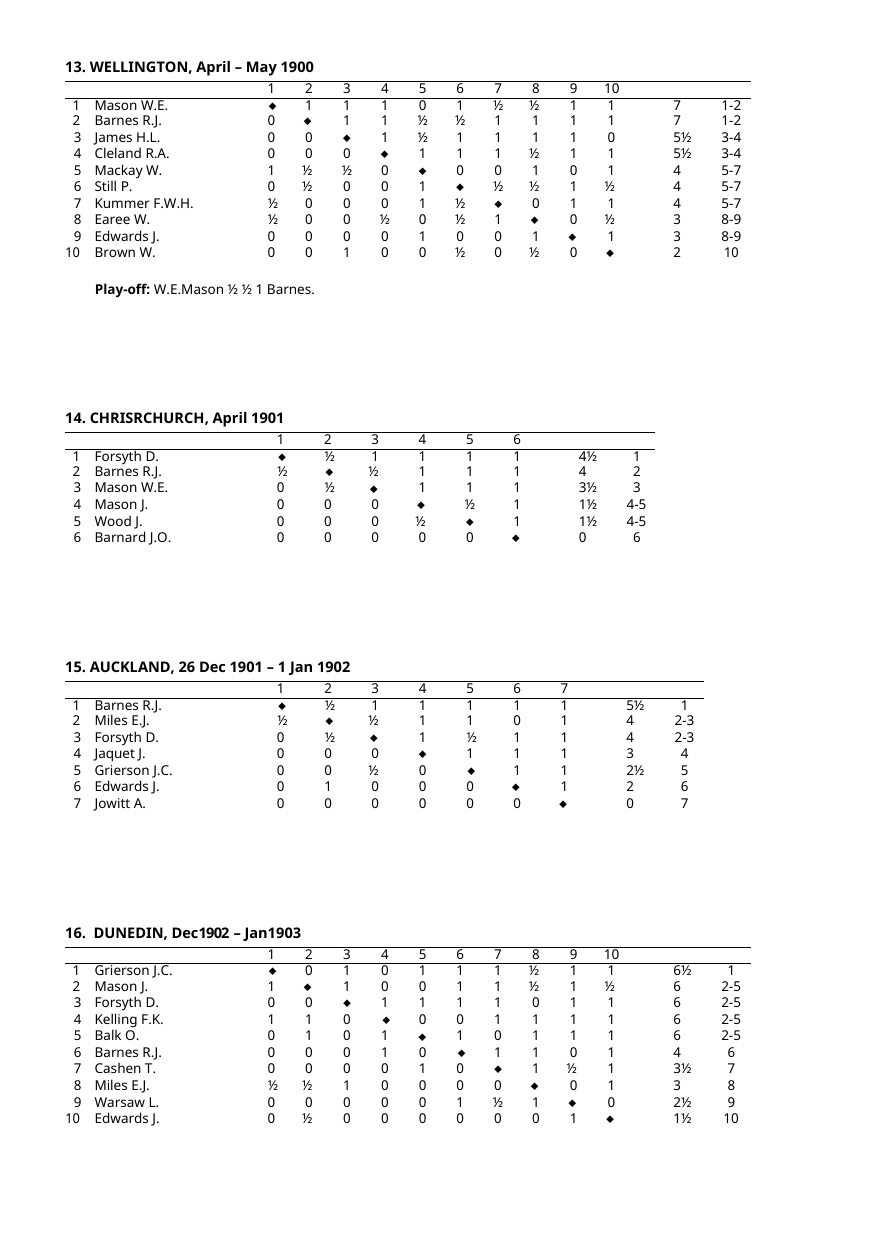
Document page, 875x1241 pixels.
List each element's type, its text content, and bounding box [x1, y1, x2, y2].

table_cell Cleland R.A. [88, 147, 229, 164]
table_cell ½ [517, 246, 556, 263]
table_cell 0 [445, 780, 494, 797]
table_cell 0 [517, 197, 556, 213]
table_cell 0 [398, 531, 446, 548]
table_cell 6 [65, 531, 88, 548]
table_cell  [441, 1046, 478, 1062]
table_cell 6 [645, 1029, 707, 1046]
table_cell Warsaw L. [88, 1095, 219, 1112]
table_cell 0 [366, 964, 403, 980]
table_cell 7 [646, 99, 708, 114]
table_cell 0 [404, 213, 441, 230]
table_cell 1 [224, 682, 304, 697]
table_cell 1 [400, 731, 445, 747]
table_cell 1 [441, 131, 479, 147]
table_cell 1 [351, 450, 398, 465]
table_cell 3 [65, 481, 88, 498]
table_cell 1 [404, 147, 441, 164]
table_cell 1 [403, 964, 441, 980]
table_cell 1 [592, 197, 646, 213]
table_cell 1 [223, 433, 304, 448]
table_cell ½ [479, 180, 517, 197]
table_cell 1 [478, 1013, 517, 1029]
table_cell 0 [366, 197, 403, 213]
table_cell 1 [592, 996, 645, 1013]
table_cell 10 [65, 1112, 88, 1128]
table_cell 1 [494, 498, 550, 514]
table_cell 10 [65, 246, 88, 263]
table_cell 0 [229, 114, 290, 131]
table_cell 1 [328, 246, 366, 263]
table_cell 8 [707, 1079, 751, 1095]
table_cell 8 [517, 948, 554, 963]
table_cell ½ [290, 180, 328, 197]
table_cell 1 [494, 747, 541, 764]
table_cell 0 [229, 230, 290, 246]
table_cell 0 [366, 1063, 403, 1079]
table_cell 0 [554, 1079, 592, 1095]
table_cell 10 [592, 82, 646, 97]
table_cell  [441, 180, 479, 197]
table_cell 10 [708, 246, 751, 263]
table_cell  [351, 731, 399, 747]
table_cell 7 [65, 197, 88, 213]
table_cell 2 [290, 948, 328, 963]
table_cell 6 [645, 1013, 707, 1029]
table_cell  [554, 1095, 592, 1112]
table_cell 0 [366, 164, 403, 180]
table_cell 4-5 [612, 515, 655, 531]
table_cell  [592, 246, 646, 263]
table_cell 3 [646, 213, 708, 230]
table_cell 1 [445, 714, 494, 731]
table_cell 4 [598, 731, 661, 747]
table_cell 3 [351, 682, 399, 697]
table_cell 0 [400, 764, 445, 780]
table_cell ½ [304, 731, 351, 747]
table_cell Miles E.J. [88, 1079, 219, 1095]
table_cell 3 [65, 131, 88, 147]
table_cell 1 [592, 164, 646, 180]
table_cell [707, 948, 751, 963]
table_cell 4 [65, 747, 88, 764]
table_cell 1 [592, 147, 646, 164]
table_cell Forsyth D. [88, 996, 219, 1013]
table_cell 3 [612, 481, 655, 498]
table_cell 0 [403, 1013, 441, 1029]
table_cell 0 [304, 515, 351, 531]
table_cell [598, 682, 661, 697]
table_cell 0 [517, 1112, 554, 1128]
table_cell 5 [65, 1029, 88, 1046]
table_cell 0 [351, 515, 398, 531]
table_cell 0 [304, 531, 351, 548]
table_cell 4 [398, 433, 446, 448]
table_cell 3 [65, 996, 88, 1013]
table_cell 3 [645, 1079, 707, 1095]
table_cell 1 [403, 1063, 441, 1079]
table_cell  [224, 699, 304, 714]
table_cell 10 [592, 948, 645, 963]
table_cell 1½ [645, 1112, 707, 1128]
table_cell  [290, 114, 328, 131]
table_cell ½ [304, 481, 351, 498]
table_cell 0 [224, 797, 304, 813]
table_cell 1 [707, 964, 751, 980]
table_cell Grierson J.C. [88, 964, 219, 980]
table_cell 9 [707, 1095, 751, 1112]
table_cell 7 [65, 797, 88, 813]
table_cell  [366, 1013, 403, 1029]
table_cell 4-5 [612, 498, 655, 514]
table_cell  [290, 980, 328, 996]
table_cell  [398, 498, 446, 514]
table_cell 4 [661, 747, 703, 764]
table_cell 1 [446, 465, 494, 481]
table_cell 1 [366, 996, 403, 1013]
table_cell 0 [441, 164, 479, 180]
table_cell ½ [592, 213, 646, 230]
table_cell 1 [290, 1013, 328, 1029]
table_cell [88, 948, 219, 963]
table_cell 0 [366, 180, 403, 197]
table_cell 0 [517, 996, 554, 1013]
table_cell 6 [661, 780, 703, 797]
table_cell 0 [441, 1112, 478, 1128]
table_cell 1 [398, 481, 446, 498]
table_cell 0 [290, 1046, 328, 1062]
table_cell 0 [290, 213, 328, 230]
table_cell 1 [541, 731, 598, 747]
table_cell 1 [541, 780, 598, 797]
table_cell Kummer F.W.H. [88, 197, 229, 213]
table_cell 1 [220, 980, 290, 996]
table_cell ½ [223, 465, 304, 481]
table_cell 0 [400, 797, 445, 813]
table_cell Grierson J.C. [88, 764, 224, 780]
table_cell 0 [592, 131, 646, 147]
table_cell 0 [479, 230, 517, 246]
table_cell 1 [403, 996, 441, 1013]
table_cell 1 [592, 1063, 645, 1079]
table_cell 6 [65, 180, 88, 197]
table_cell 1 [517, 1046, 554, 1062]
table_cell 6 [707, 1046, 751, 1062]
table_cell 3 [646, 230, 708, 246]
table_cell 0 [220, 1095, 290, 1112]
table_cell ½ [328, 164, 366, 180]
table_cell 1 [404, 180, 441, 197]
table_cell  [220, 964, 290, 980]
table_cell ½ [290, 164, 328, 180]
table_cell 7 [479, 82, 517, 97]
table_cell 0 [446, 531, 494, 548]
table_cell 0 [304, 747, 351, 764]
table_cell 0 [229, 246, 290, 263]
table_cell 5 [446, 433, 494, 448]
table_cell 4 [65, 498, 88, 514]
table_cell 0 [224, 731, 304, 747]
table_cell 3-4 [708, 147, 751, 164]
table_cell 2-5 [707, 996, 751, 1013]
table_cell 0 [351, 780, 399, 797]
table_cell 1½ [550, 515, 612, 531]
table_cell 1 [398, 465, 446, 481]
table_cell 1 [445, 747, 494, 764]
table_cell 0 [554, 1046, 592, 1062]
table_cell 0 [328, 213, 366, 230]
table_cell 0 [224, 747, 304, 764]
table_cell 0 [290, 1063, 328, 1079]
table_cell Barnes R.J. [88, 114, 229, 131]
table_cell Edwards J. [88, 780, 224, 797]
table_cell  [479, 197, 517, 213]
table_cell 1½ [550, 498, 612, 514]
table_cell 1 [329, 980, 366, 996]
table_cell ½ [220, 1079, 290, 1095]
table_cell [88, 682, 224, 697]
table_cell  [351, 481, 398, 498]
table_cell 5 [65, 515, 88, 531]
table_cell ½ [517, 99, 556, 114]
table_cell [646, 82, 708, 97]
table_cell 3 [65, 731, 88, 747]
table_cell 1 [494, 699, 541, 714]
table_cell Barnard J.O. [88, 531, 223, 548]
table_cell 0 [366, 1079, 403, 1095]
table_cell 0 [478, 1112, 517, 1128]
table_cell ½ [441, 114, 479, 131]
table_cell 7 [65, 1063, 88, 1079]
table_cell 1 [290, 99, 328, 114]
table_cell 0 [478, 1079, 517, 1095]
table_cell 0 [403, 1112, 441, 1128]
table_cell  [494, 780, 541, 797]
table_cell 8 [517, 82, 556, 97]
table_cell Wood J. [88, 515, 223, 531]
table_cell 8 [65, 213, 88, 230]
table_cell [661, 682, 703, 697]
table_cell 0 [328, 147, 366, 164]
table_cell 1 [400, 699, 445, 714]
table_cell ½ [351, 714, 399, 731]
table_cell  [446, 515, 494, 531]
table_cell 4 [366, 82, 403, 97]
table_cell 4 [366, 948, 403, 963]
table_cell 1 [328, 114, 366, 131]
table_cell 1 [441, 147, 479, 164]
table_cell  [328, 131, 366, 147]
table_cell 5½ [646, 131, 708, 147]
table_cell 0 [441, 1063, 478, 1079]
table_cell 2 [65, 714, 88, 731]
table_cell Forsyth D. [88, 450, 223, 465]
table_cell 5½ [598, 699, 661, 714]
table_cell  [556, 230, 592, 246]
table_cell  [403, 1029, 441, 1046]
table_cell 0 [328, 197, 366, 213]
table_cell 1 [554, 980, 592, 996]
table_cell Cashen T. [88, 1063, 219, 1079]
table_cell 4 [598, 714, 661, 731]
table_cell Barnes R.J. [88, 465, 223, 481]
table_cell 0 [556, 213, 592, 230]
table_cell 1 [541, 747, 598, 764]
table_cell Mason J. [88, 980, 219, 996]
table_cell 5 [403, 948, 441, 963]
table_cell 0 [366, 230, 403, 246]
table_cell ½ [304, 699, 351, 714]
table_cell 1 [592, 1079, 645, 1095]
table_cell 1 [366, 114, 403, 131]
table_cell 3½ [645, 1063, 707, 1079]
table_cell  [304, 465, 351, 481]
table_cell 3 [351, 433, 398, 448]
table_cell 0 [290, 131, 328, 147]
table_cell ½ [304, 450, 351, 465]
table_cell 1 [592, 230, 646, 246]
table_cell ½ [478, 1095, 517, 1112]
table_cell 1-2 [708, 99, 751, 114]
table_cell 1 [556, 197, 592, 213]
table_cell 1 [494, 515, 550, 531]
table_cell Forsyth D. [88, 731, 224, 747]
table_cell 0 [329, 1063, 366, 1079]
table_cell 1 [554, 1112, 592, 1128]
table_cell 0 [445, 797, 494, 813]
table_cell 0 [328, 230, 366, 246]
table_cell Mason J. [88, 498, 223, 514]
table_cell 2½ [645, 1095, 707, 1112]
table_cell Kelling F.K. [88, 1013, 219, 1029]
table_cell 1 [404, 197, 441, 213]
table_cell Jowitt A. [88, 797, 224, 813]
table_cell 1 [556, 99, 592, 114]
table_cell 1 [494, 465, 550, 481]
table_cell ½ [351, 764, 399, 780]
table_cell 4 [400, 682, 445, 697]
table_cell 1 [517, 1063, 554, 1079]
table_cell 0 [403, 980, 441, 996]
table_cell 6 [441, 82, 479, 97]
table_cell 1 [478, 996, 517, 1013]
table_cell  [400, 747, 445, 764]
table_cell 6 [65, 1046, 88, 1062]
table_cell 1 [478, 964, 517, 980]
table_cell 1 [479, 114, 517, 131]
table_cell 0 [229, 147, 290, 164]
table_cell 0 [223, 498, 304, 514]
table_cell 0 [403, 1095, 441, 1112]
table_cell 1 [592, 1046, 645, 1062]
table_cell 1 [554, 964, 592, 980]
table_cell ½ [479, 99, 517, 114]
table_cell 1 [441, 1095, 478, 1112]
table_cell 1 [554, 1013, 592, 1029]
table_cell 0 [223, 515, 304, 531]
table_cell ½ [404, 131, 441, 147]
table_cell Still P. [88, 180, 229, 197]
table_cell 1 [400, 714, 445, 731]
table_cell ½ [554, 1063, 592, 1079]
table_cell 3 [329, 948, 366, 963]
table_header 16. DUNEDIN, Dec1902 – Jan1903 [65, 924, 751, 947]
table_cell 1 [517, 131, 556, 147]
table_cell 0 [479, 164, 517, 180]
table_cell 10 [707, 1112, 751, 1128]
table_cell 4 [646, 180, 708, 197]
table_cell 8-9 [708, 230, 751, 246]
table_cell 0 [403, 1046, 441, 1062]
table_cell 9 [554, 948, 592, 963]
table_cell 5 [65, 764, 88, 780]
table_cell  [517, 213, 556, 230]
table_cell 1 [229, 82, 290, 97]
table_cell 1 [479, 213, 517, 230]
table_cell 1 [541, 699, 598, 714]
table_cell 5 [661, 764, 703, 780]
table_cell 5-7 [708, 164, 751, 180]
table_cell 0 [329, 1112, 366, 1128]
table_cell 1 [366, 1029, 403, 1046]
table_cell 1 [441, 964, 478, 980]
table_cell 0 [329, 1095, 366, 1112]
table_cell 0 [366, 1112, 403, 1128]
table_cell 1 [592, 1013, 645, 1029]
table_cell 0 [223, 531, 304, 548]
table_cell [65, 948, 88, 963]
table_cell 2 [290, 82, 328, 97]
table_cell 8 [65, 1079, 88, 1095]
table_cell 4 [646, 197, 708, 213]
table_cell 4 [65, 1013, 88, 1029]
table_cell 0 [220, 996, 290, 1013]
table_cell 4 [645, 1046, 707, 1062]
table_cell 6 [645, 996, 707, 1013]
table_cell 1 [592, 964, 645, 980]
table_cell ½ [441, 197, 479, 213]
table_cell 1 [478, 980, 517, 996]
table_cell 0 [329, 1013, 366, 1029]
table_cell ½ [446, 498, 494, 514]
text Play-off: W.E.Mason ½ ½ 1 Barnes. [94, 280, 826, 298]
table_cell 0 [290, 246, 328, 263]
table_cell 0 [290, 230, 328, 246]
table_cell 1 [517, 1029, 554, 1046]
table_cell 1 [441, 1029, 478, 1046]
table_cell 4 [550, 465, 612, 481]
table_cell 8-9 [708, 213, 751, 230]
table_cell 0 [351, 531, 398, 548]
table_cell 2 [65, 980, 88, 996]
table_cell 1 [517, 164, 556, 180]
table_cell 1 [398, 450, 446, 465]
table_cell 1 [556, 147, 592, 164]
table_cell 0 [404, 246, 441, 263]
table_cell 2 [304, 433, 351, 448]
table_cell 2 [65, 465, 88, 481]
table_cell ½ [366, 213, 403, 230]
table_cell ½ [351, 465, 398, 481]
table_cell 1 [290, 1029, 328, 1046]
table_cell ½ [592, 180, 646, 197]
table_cell 7 [661, 797, 703, 813]
table_cell Balk O. [88, 1029, 219, 1046]
table_cell 0 [400, 780, 445, 797]
table_cell  [223, 450, 304, 465]
table_cell 1 [592, 114, 646, 131]
table_cell ½ [517, 180, 556, 197]
table_cell  [329, 996, 366, 1013]
table_cell 3 [598, 747, 661, 764]
table_cell 0 [556, 164, 592, 180]
table_cell  [517, 1079, 554, 1095]
table_cell 2-5 [707, 1013, 751, 1029]
table_cell Edwards J. [88, 230, 229, 246]
table_cell ½ [517, 147, 556, 164]
table_cell 7 [707, 1063, 751, 1079]
table_cell 0 [479, 246, 517, 263]
table_cell ½ [404, 114, 441, 131]
table_cell 1 [329, 964, 366, 980]
table_cell [65, 82, 88, 97]
table_cell 2 [612, 465, 655, 481]
table_cell 2-5 [707, 1029, 751, 1046]
table_cell  [229, 99, 290, 114]
table_cell ½ [224, 714, 304, 731]
table_cell 0 [366, 246, 403, 263]
table_cell 0 [220, 1112, 290, 1128]
table_cell 0 [598, 797, 661, 813]
table_cell 0 [229, 180, 290, 197]
table_cell Miles E.J. [88, 714, 224, 731]
table_cell 1 [446, 450, 494, 465]
table_cell ½ [592, 980, 645, 996]
table_cell ½ [290, 1079, 328, 1095]
table_cell 5-7 [708, 197, 751, 213]
table_cell 1 [517, 1013, 554, 1029]
table_cell 0 [550, 531, 612, 548]
table_cell 0 [351, 747, 399, 764]
table_cell 2-3 [661, 731, 703, 747]
table_cell 0 [328, 180, 366, 197]
table_cell 7 [646, 114, 708, 131]
table_cell 1 [612, 450, 655, 465]
table_cell  [404, 164, 441, 180]
table_cell James H.L. [88, 131, 229, 147]
table_cell  [541, 797, 598, 813]
table_cell 4 [65, 147, 88, 164]
table_cell 1 [65, 99, 88, 114]
table_cell 0 [366, 980, 403, 996]
table_cell 1 [220, 948, 290, 963]
table_cell [88, 82, 229, 97]
table_cell 1 [494, 481, 550, 498]
table_cell 2 [646, 246, 708, 263]
table_cell Edwards J. [88, 1112, 219, 1128]
table_cell 7 [541, 682, 598, 697]
table_cell 2½ [598, 764, 661, 780]
table_cell [65, 682, 88, 697]
table_cell 1 [65, 450, 88, 465]
table_cell 6 [494, 682, 541, 697]
table_cell Barnes R.J. [88, 699, 224, 714]
table_cell Jaquet J. [88, 747, 224, 764]
table_cell 0 [351, 498, 398, 514]
table_cell 1 [494, 764, 541, 780]
table_cell 2-3 [661, 714, 703, 731]
table_cell 0 [290, 964, 328, 980]
table_cell 1 [494, 731, 541, 747]
table_cell [612, 433, 655, 448]
table_cell 1 [556, 114, 592, 131]
table_cell 2-5 [707, 980, 751, 996]
table_cell 0 [329, 1029, 366, 1046]
table_cell ½ [441, 246, 479, 263]
table_cell Earee W. [88, 213, 229, 230]
table_cell  [494, 531, 550, 548]
table_cell 1 [65, 699, 88, 714]
table_cell  [478, 1063, 517, 1079]
table_cell 1 [494, 450, 550, 465]
table_cell 5 [65, 164, 88, 180]
table_cell 0 [404, 99, 441, 114]
table_cell 1 [441, 996, 478, 1013]
table_cell 0 [220, 1029, 290, 1046]
table_header 14. CHRISRCHURCH, April 1901 [65, 409, 655, 432]
table_cell ½ [229, 213, 290, 230]
table_cell  [592, 1112, 645, 1128]
table_cell 0 [556, 246, 592, 263]
table_cell 4½ [550, 450, 612, 465]
table_cell 1 [445, 699, 494, 714]
table_cell ½ [441, 213, 479, 230]
table_cell 0 [304, 498, 351, 514]
table_cell 1 [220, 1013, 290, 1029]
table_cell 0 [223, 481, 304, 498]
table_cell  [366, 147, 403, 164]
table_cell 1 [556, 131, 592, 147]
table_cell 9 [65, 230, 88, 246]
table_cell  [445, 764, 494, 780]
table_cell 6 [65, 780, 88, 797]
table_cell 5-7 [708, 180, 751, 197]
table_cell ½ [290, 1112, 328, 1128]
table_cell 5 [445, 682, 494, 697]
table_cell 3-4 [708, 131, 751, 147]
table_cell 6 [612, 531, 655, 548]
table_cell Mason W.E. [88, 481, 223, 498]
table_cell 6 [494, 433, 550, 448]
table_cell ½ [517, 964, 554, 980]
table_cell 1 [554, 996, 592, 1013]
table_cell 0 [220, 1046, 290, 1062]
table_cell 0 [329, 1046, 366, 1062]
table_cell 1 [517, 114, 556, 131]
table_cell 7 [478, 948, 517, 963]
table_cell 1 [592, 1029, 645, 1046]
table_cell 6 [441, 948, 478, 963]
table_header 15. AUCKLAND, 26 Dec 1901 – 1 Jan 1902 [65, 658, 703, 681]
table_cell 0 [366, 1095, 403, 1112]
table_cell 2 [598, 780, 661, 797]
table_cell 3½ [550, 481, 612, 498]
table_cell 0 [441, 1079, 478, 1095]
table_cell 0 [478, 1029, 517, 1046]
table_cell 1 [556, 180, 592, 197]
table_cell Brown W. [88, 246, 229, 263]
table_cell 1 [366, 131, 403, 147]
table_cell 1 [661, 699, 703, 714]
table_cell Mason W.E. [88, 99, 229, 114]
table_cell 1 [304, 780, 351, 797]
table_cell 6½ [645, 964, 707, 980]
table_cell Barnes R.J. [88, 1046, 219, 1062]
table_cell 0 [441, 230, 479, 246]
table_cell 1 [446, 481, 494, 498]
table_cell 4 [646, 164, 708, 180]
table_cell 1 [554, 1029, 592, 1046]
table_cell 1 [592, 99, 646, 114]
table_cell 0 [304, 764, 351, 780]
table_cell Mackay W. [88, 164, 229, 180]
table_cell 0 [224, 764, 304, 780]
table_cell 5½ [646, 147, 708, 164]
table_cell 1 [229, 164, 290, 180]
table_cell 0 [304, 797, 351, 813]
table_cell 6 [645, 980, 707, 996]
table_cell 9 [556, 82, 592, 97]
table_cell 0 [224, 780, 304, 797]
table_cell 1 [441, 980, 478, 996]
table_cell 1 [541, 714, 598, 731]
table_cell  [304, 714, 351, 731]
table_cell 1 [65, 964, 88, 980]
table_cell 1 [404, 230, 441, 246]
table_cell 0 [229, 131, 290, 147]
table_cell [65, 433, 88, 448]
table_cell 0 [290, 147, 328, 164]
table_cell 5 [404, 82, 441, 97]
table_cell 1 [329, 1079, 366, 1095]
table_cell 1 [517, 1095, 554, 1112]
table_cell [550, 433, 612, 448]
table_cell 0 [220, 1063, 290, 1079]
table_cell 1 [366, 99, 403, 114]
table_cell 1 [479, 131, 517, 147]
table_cell 0 [290, 197, 328, 213]
table_cell 2 [65, 114, 88, 131]
table_cell 0 [494, 797, 541, 813]
table_cell 1 [351, 699, 399, 714]
table_cell 0 [592, 1095, 645, 1112]
table_cell 0 [290, 996, 328, 1013]
table_header 13. WELLINGTON, April – May 1900 [65, 58, 751, 81]
table_cell ½ [229, 197, 290, 213]
table_cell 1 [479, 147, 517, 164]
table_cell 1 [517, 230, 556, 246]
table_cell 1 [478, 1046, 517, 1062]
table_cell 1 [328, 99, 366, 114]
table_cell 0 [403, 1079, 441, 1095]
table_cell 1 [366, 1046, 403, 1062]
table_cell ½ [517, 980, 554, 996]
table_cell [88, 433, 223, 448]
table_cell 0 [290, 1095, 328, 1112]
table_cell ½ [398, 515, 446, 531]
table_cell 3 [328, 82, 366, 97]
table_cell ½ [445, 731, 494, 747]
table_cell 1 [541, 764, 598, 780]
table_cell [708, 82, 751, 97]
table_cell 0 [494, 714, 541, 731]
table_cell 9 [65, 1095, 88, 1112]
table_cell 0 [351, 797, 399, 813]
table_cell 1-2 [708, 114, 751, 131]
table_cell 0 [441, 1013, 478, 1029]
table_cell 1 [441, 99, 479, 114]
table_cell 2 [304, 682, 351, 697]
table_cell [645, 948, 707, 963]
